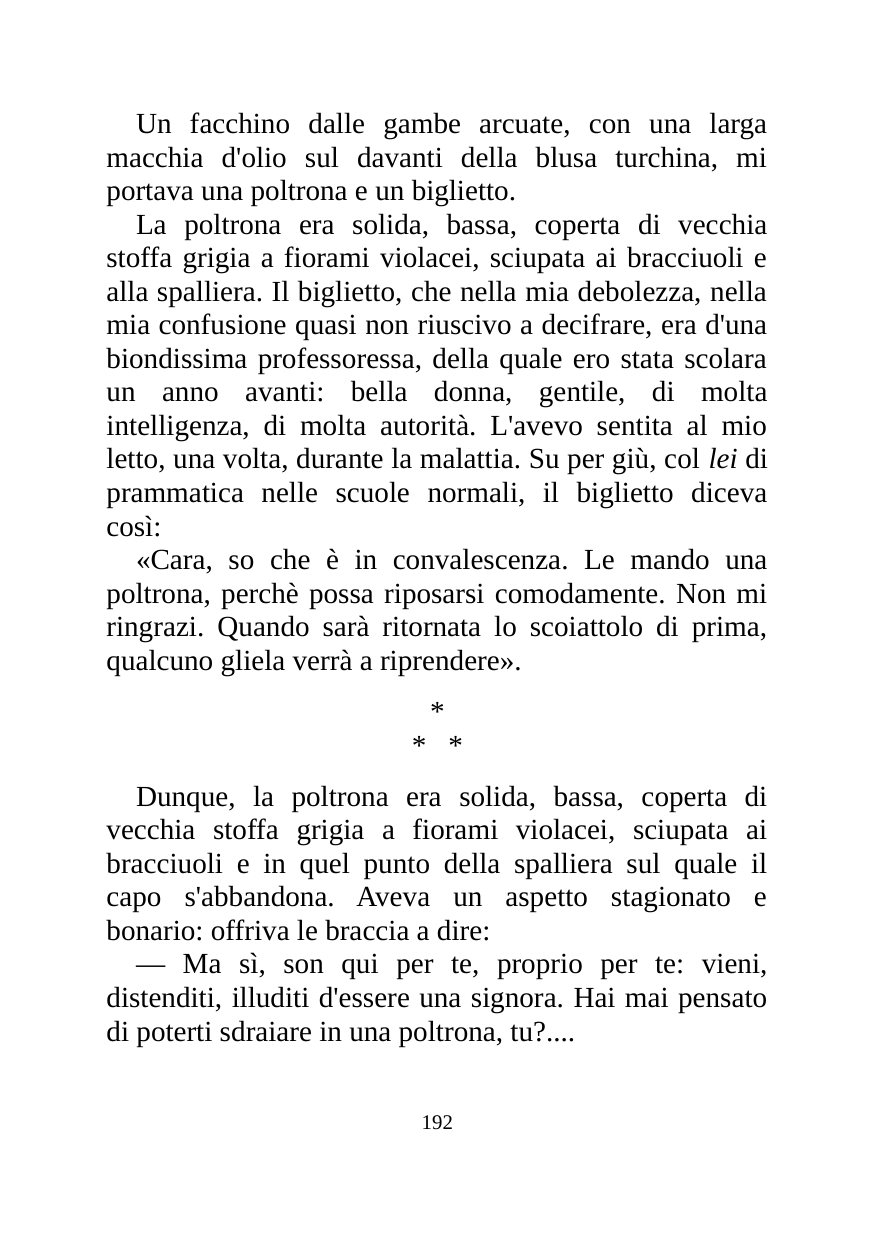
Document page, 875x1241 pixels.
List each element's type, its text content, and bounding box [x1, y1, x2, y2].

text * * * [106, 694, 768, 761]
text «Cara, so che è in convalescenza. Le mando una poltrona, perchè possa riposarsi comodamente. Non mi ringrazi. Quando sarà ritornata lo scoiattolo di prima, qualcuno gliela verrà a riprendere». [106, 542, 768, 676]
text Dunque, la poltrona era solida, bassa, coperta di vecchia stoffa grigia a fiorami violacei, sciupata ai bracciuoli e in quel punto della spalliera sul quale il capo s'abbandona. Aveva un aspetto stagionato e bonario: offriva le braccia a dire: [106, 779, 768, 947]
text Un facchino dalle gambe arcuate, con una larga macchia d'olio sul davanti della blusa turchina, mi portava una poltrona e un biglietto. [106, 106, 768, 207]
text — Ma sì, son qui per te, proprio per te: vieni, distenditi, illuditi d'essere una signora. Hai mai pensato di poterti sdraiare in una poltrona, tu?.... [106, 947, 768, 1047]
text La poltrona era solida, bassa, coperta di vecchia stoffa grigia a fiorami violacei, sciupata ai bracciuoli e alla spalliera. Il biglietto, che nella mia debolezza, nella mia confusione quasi non riuscivo a decifrare, era d'una biondissima professoressa, della quale ero stata scolara un anno avanti: bella donna, gentile, di molta intelligenza, di molta autorità. L'avevo sentita al mio letto, una volta, durante la malattia. Su per giù, col lei di prammatica nelle scuole normali, il biglietto diceva così: [106, 207, 768, 542]
